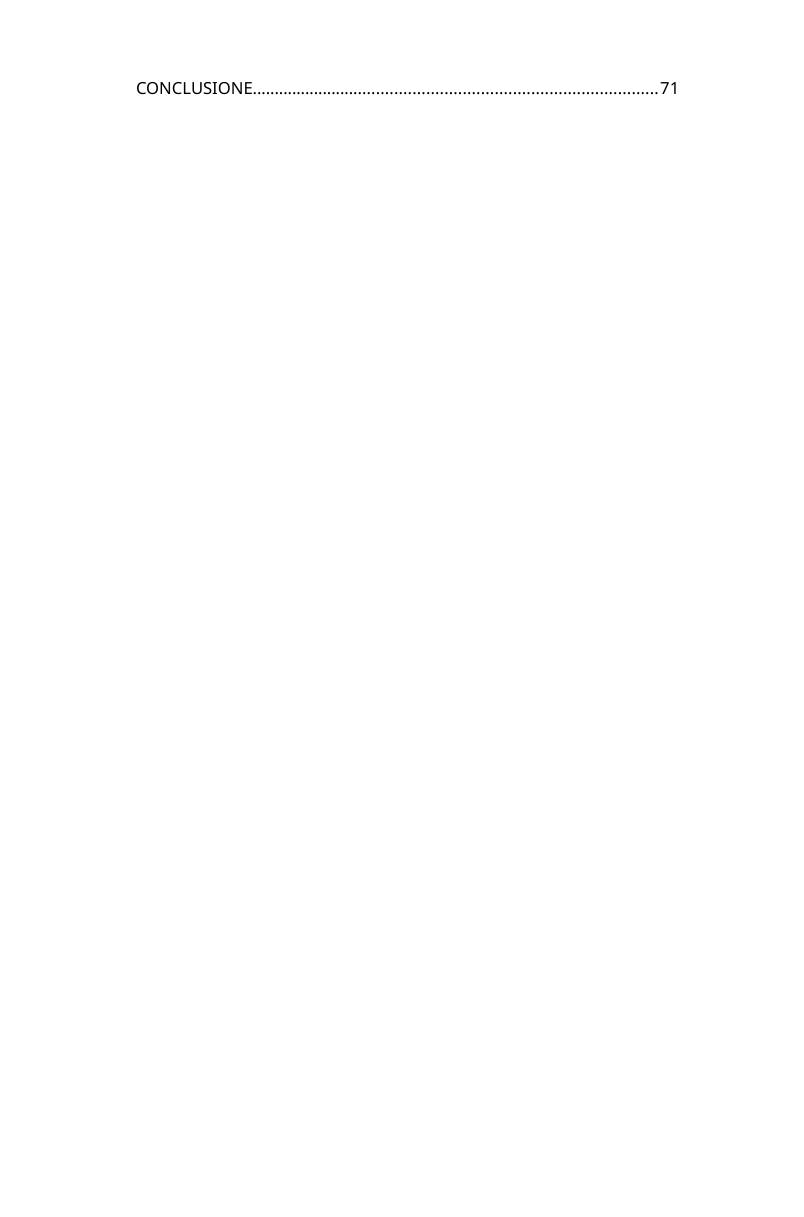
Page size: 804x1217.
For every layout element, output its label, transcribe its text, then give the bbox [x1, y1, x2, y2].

text Conclusione 71 [136, 77, 679, 99]
